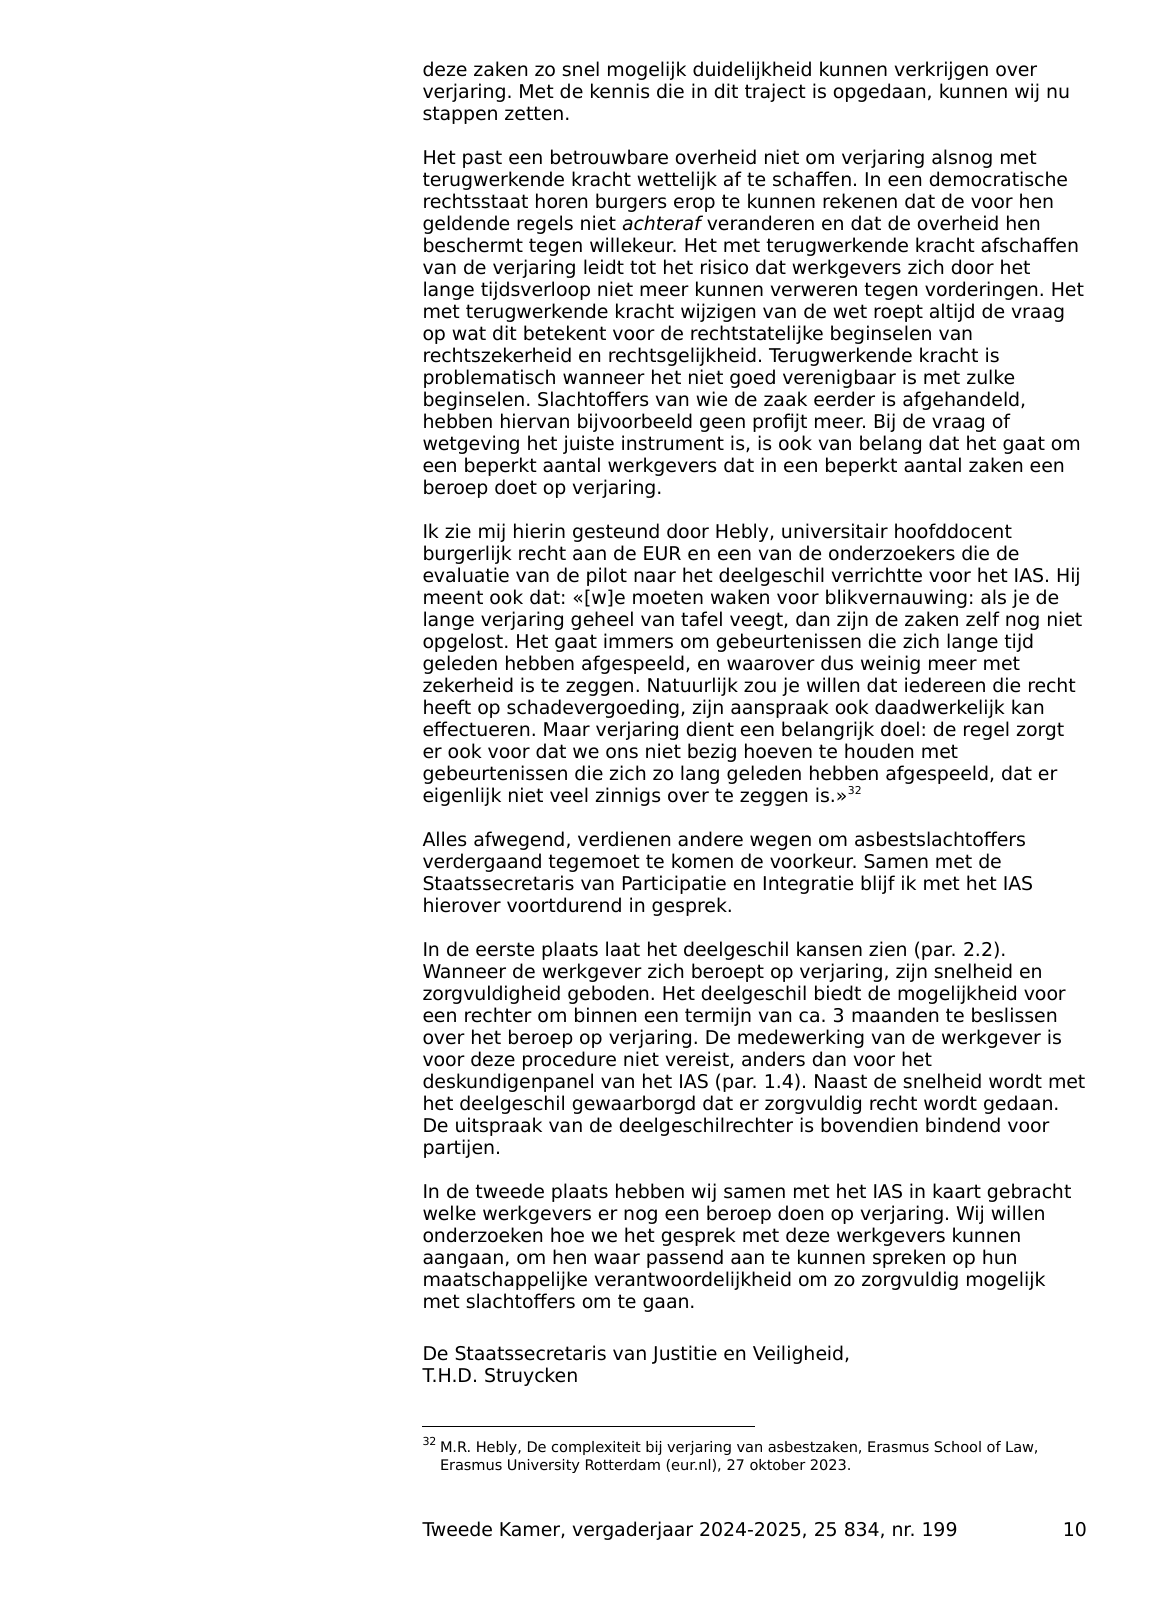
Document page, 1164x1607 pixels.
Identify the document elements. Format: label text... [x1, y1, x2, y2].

text M.R. Hebly, De complexiteit bij verjaring van asbestzaken, Erasmus School of Law, Erasmus University Rotterdam (eur.nl), 27 oktober 2023. [422, 1435, 1087, 1474]
text Alles afwegend, verdienen andere wegen om asbestslachtoffers verdergaand tegemoet te komen de voorkeur. Samen met de Staatssecretaris van Participatie en Integratie blijf ik met het IAS hierover voortdurend in gesprek. [422, 829, 1087, 917]
text Het past een betrouwbare overheid niet om verjaring alsnog met terugwerkende kracht wettelijk af te schaffen. In een democratische rechtsstaat horen burgers erop te kunnen rekenen dat de voor hen geldende regels niet achteraf veranderen en dat de overheid hen beschermt tegen willekeur. Het met terugwerkende kracht afschaffen van de verjaring leidt tot het risico dat werkgevers zich door het lange tijdsverloop niet meer kunnen verweren tegen vorderingen. Het met terugwerkende kracht wijzigen van de wet roept altijd de vraag op wat dit betekent voor de rechtstatelijke beginselen van rechtszekerheid en rechtsgelijkheid. Terugwerkende kracht is problematisch wanneer het niet goed verenigbaar is met zulke beginselen. Slachtoffers van wie de zaak eerder is afgehandeld, hebben hiervan bijvoorbeeld geen profijt meer. Bij de vraag of wetgeving het juiste instrument is, is ook van belang dat het gaat om een beperkt aantal werkgevers dat in een beperkt aantal zaken een beroep doet op verjaring. [422, 147, 1087, 499]
text Ik zie mij hierin gesteund door Hebly, universitair hoofddocent burgerlijk recht aan de EUR en een van de onderzoekers die de evaluatie van de pilot naar het deelgeschil verrichtte voor het IAS. Hij meent ook dat: «[w]e moeten waken voor blikvernauwing: als je de lange verjaring geheel van tafel veegt, dan zijn de zaken zelf nog niet opgelost. Het gaat immers om gebeurtenissen die zich lange tijd geleden hebben afgespeeld, en waarover dus weinig meer met zekerheid is te zeggen. Natuurlijk zou je willen dat iedereen die recht heeft op schadevergoeding, zijn aanspraak ook daadwerkelijk kan effectueren. Maar verjaring dient een belangrijk doel: de regel zorgt er ook voor dat we ons niet bezig hoeven te houden met gebeurtenissen die zich zo lang geleden hebben afgespeeld, dat er eigenlijk niet veel zinnigs over te zeggen is.» [422, 521, 1087, 807]
text In de eerste plaats laat het deelgeschil kansen zien (par. 2.2). Wanneer de werkgever zich beroept op verjaring, zijn snelheid en zorgvuldigheid geboden. Het deelgeschil biedt de mogelijkheid voor een rechter om binnen een termijn van ca. 3 maanden te beslissen over het beroep op verjaring. De medewerking van de werkgever is voor deze procedure niet vereist, anders dan voor het deskundigenpanel van het IAS (par. 1.4). Naast de snelheid wordt met het deelgeschil gewaarborgd dat er zorgvuldig recht wordt gedaan. De uitspraak van de deelgeschilrechter is bovendien bindend voor partijen. [422, 939, 1087, 1159]
text In de tweede plaats hebben wij samen met het IAS in kaart gebracht welke werkgevers er nog een beroep doen op verjaring. Wij willen onderzoeken hoe we het gesprek met deze werkgevers kunnen aangaan, om hen waar passend aan te kunnen spreken op hun maatschappelijke verantwoordelijkheid om zo zorgvuldig mogelijk met slachtoffers om te gaan. [422, 1181, 1087, 1313]
text deze zaken zo snel mogelijk duidelijkheid kunnen verkrijgen over verjaring. Met de kennis die in dit traject is opgedaan, kunnen wij nu stappen zetten. [422, 59, 1087, 125]
text De Staatssecretaris van Justitie en Veiligheid, T.H.D. Struycken [422, 1343, 1087, 1387]
